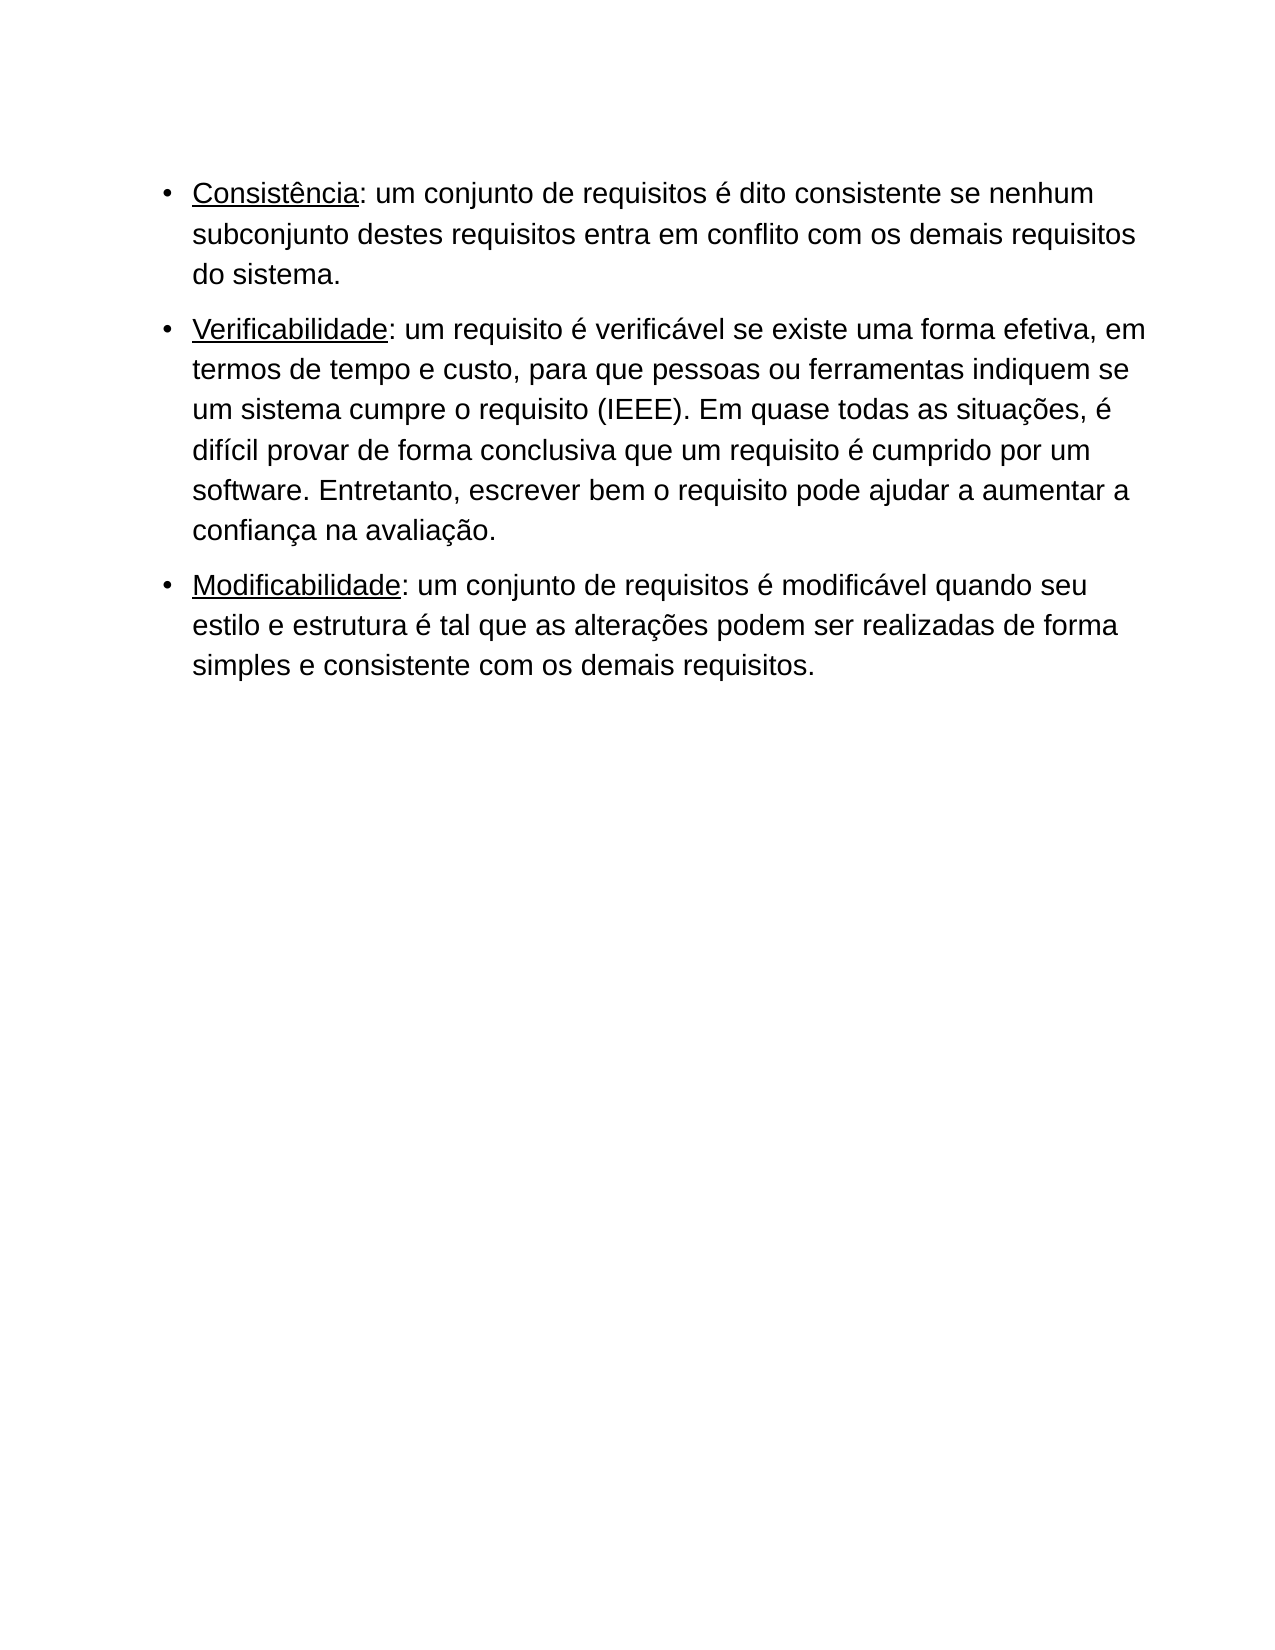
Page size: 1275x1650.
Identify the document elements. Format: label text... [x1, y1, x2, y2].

list Modificabilidade: um conjunto de requisitos é modificável quando seu estilo e estrutura é tal que as alterações podem ser realizadas de forma simples e consistente com os demais requisitos. [162, 568, 1157, 682]
list Verificabilidade: um requisito é verificável se existe uma forma efetiva, em termos de tempo e custo, para que pessoas ou ferramentas indiquem se um sistema cumpre o requisito (IEEE). Em quase todas as situações, é difícil provar de forma conclusiva que um requisito é cumprido por um software. Entretanto, escrever bem o requisito pode ajudar a aumentar a confiança na avaliação. [162, 312, 1157, 547]
list Consistência: um conjunto de requisitos é dito consistente se nenhum subconjunto destes requisitos entra em conflito com os demais requisitos do sistema. [162, 176, 1157, 291]
